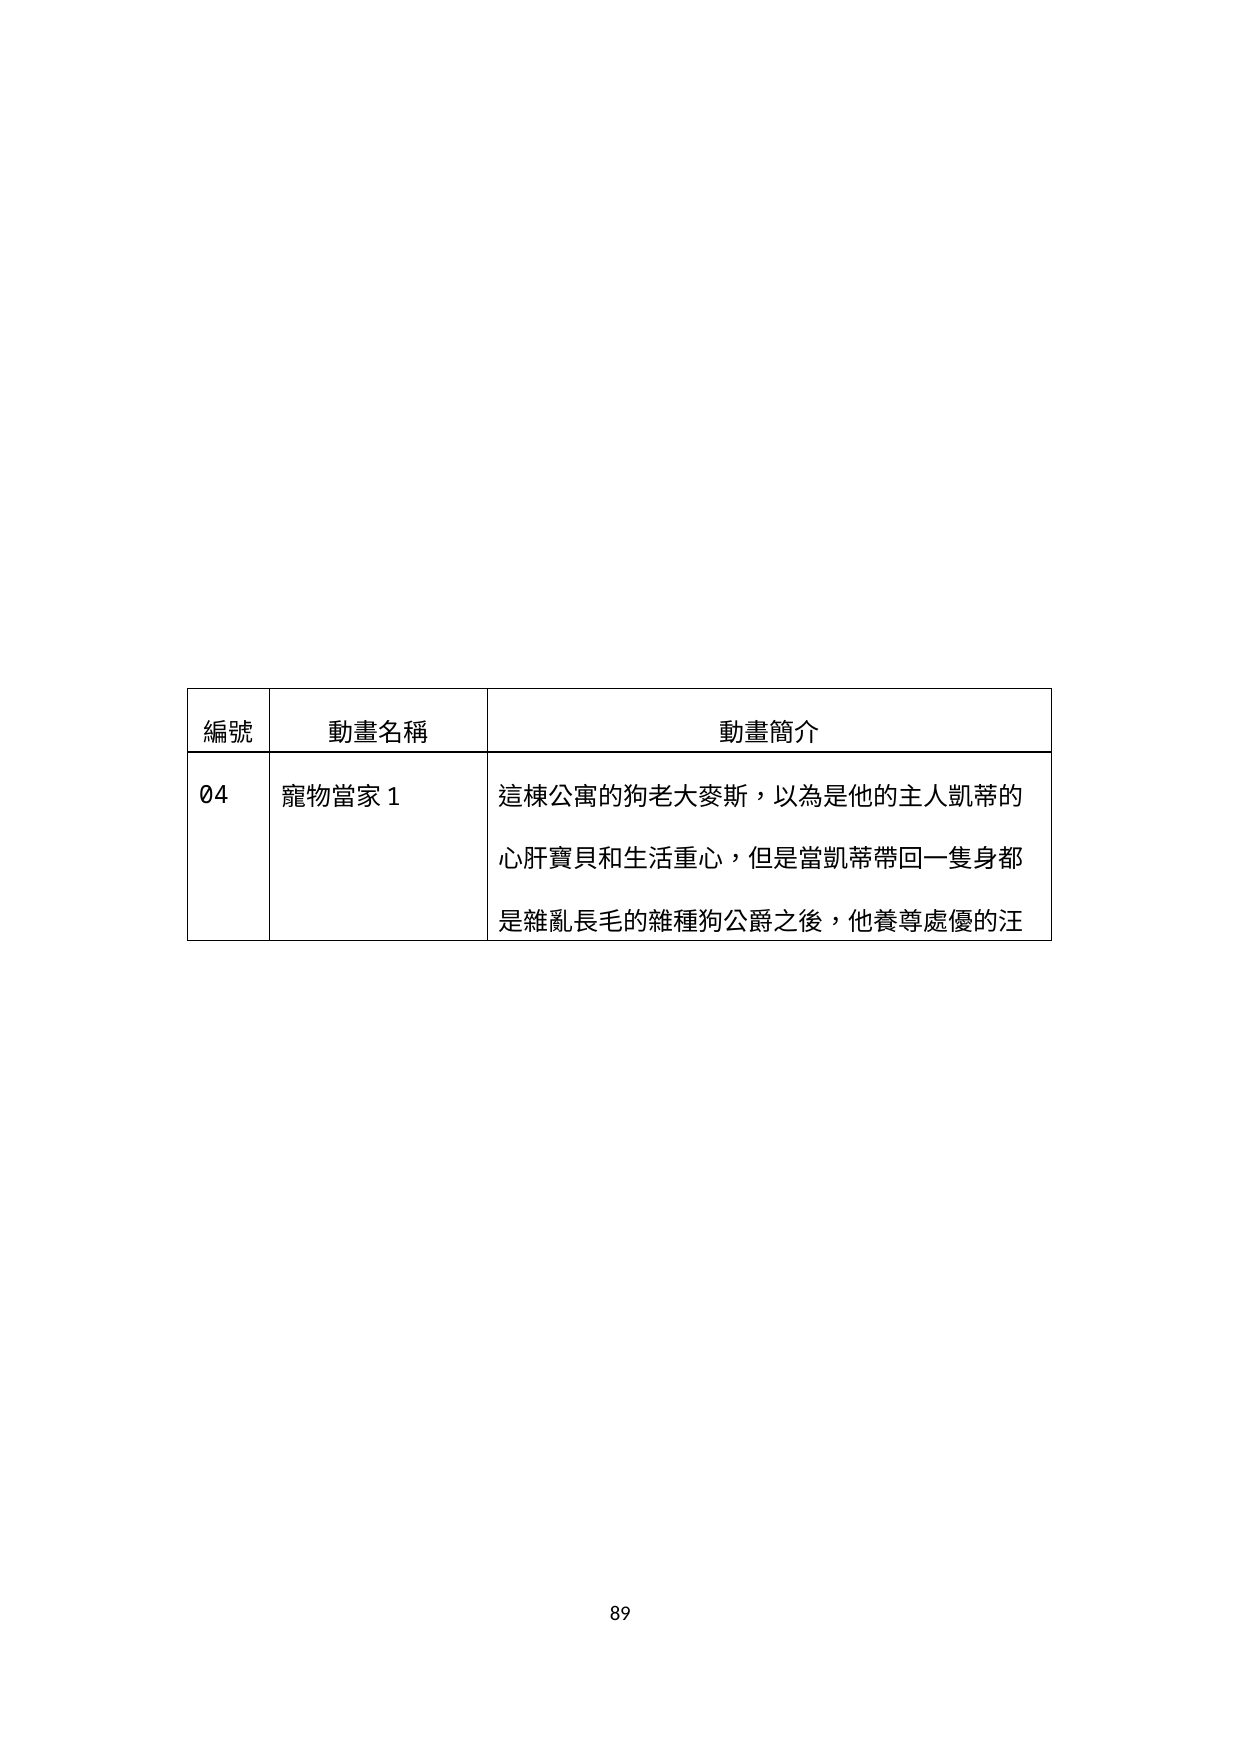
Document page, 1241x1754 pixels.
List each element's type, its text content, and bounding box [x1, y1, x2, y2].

table_cell 寵物當家1 [270, 753, 487, 940]
table_header 編號 [188, 689, 269, 751]
table_cell 04 [188, 753, 269, 940]
table_cell 這棟公寓的狗老大麥斯，以為是他的主人凱蒂的心肝寶貝和生活重心，但是當凱蒂帶回一隻身都是雜亂長毛的雜種狗公爵之後，他養尊處優的汪 [488, 753, 1051, 940]
table_header 動畫名稱 [270, 689, 487, 751]
table_header 動畫簡介 [488, 689, 1051, 751]
